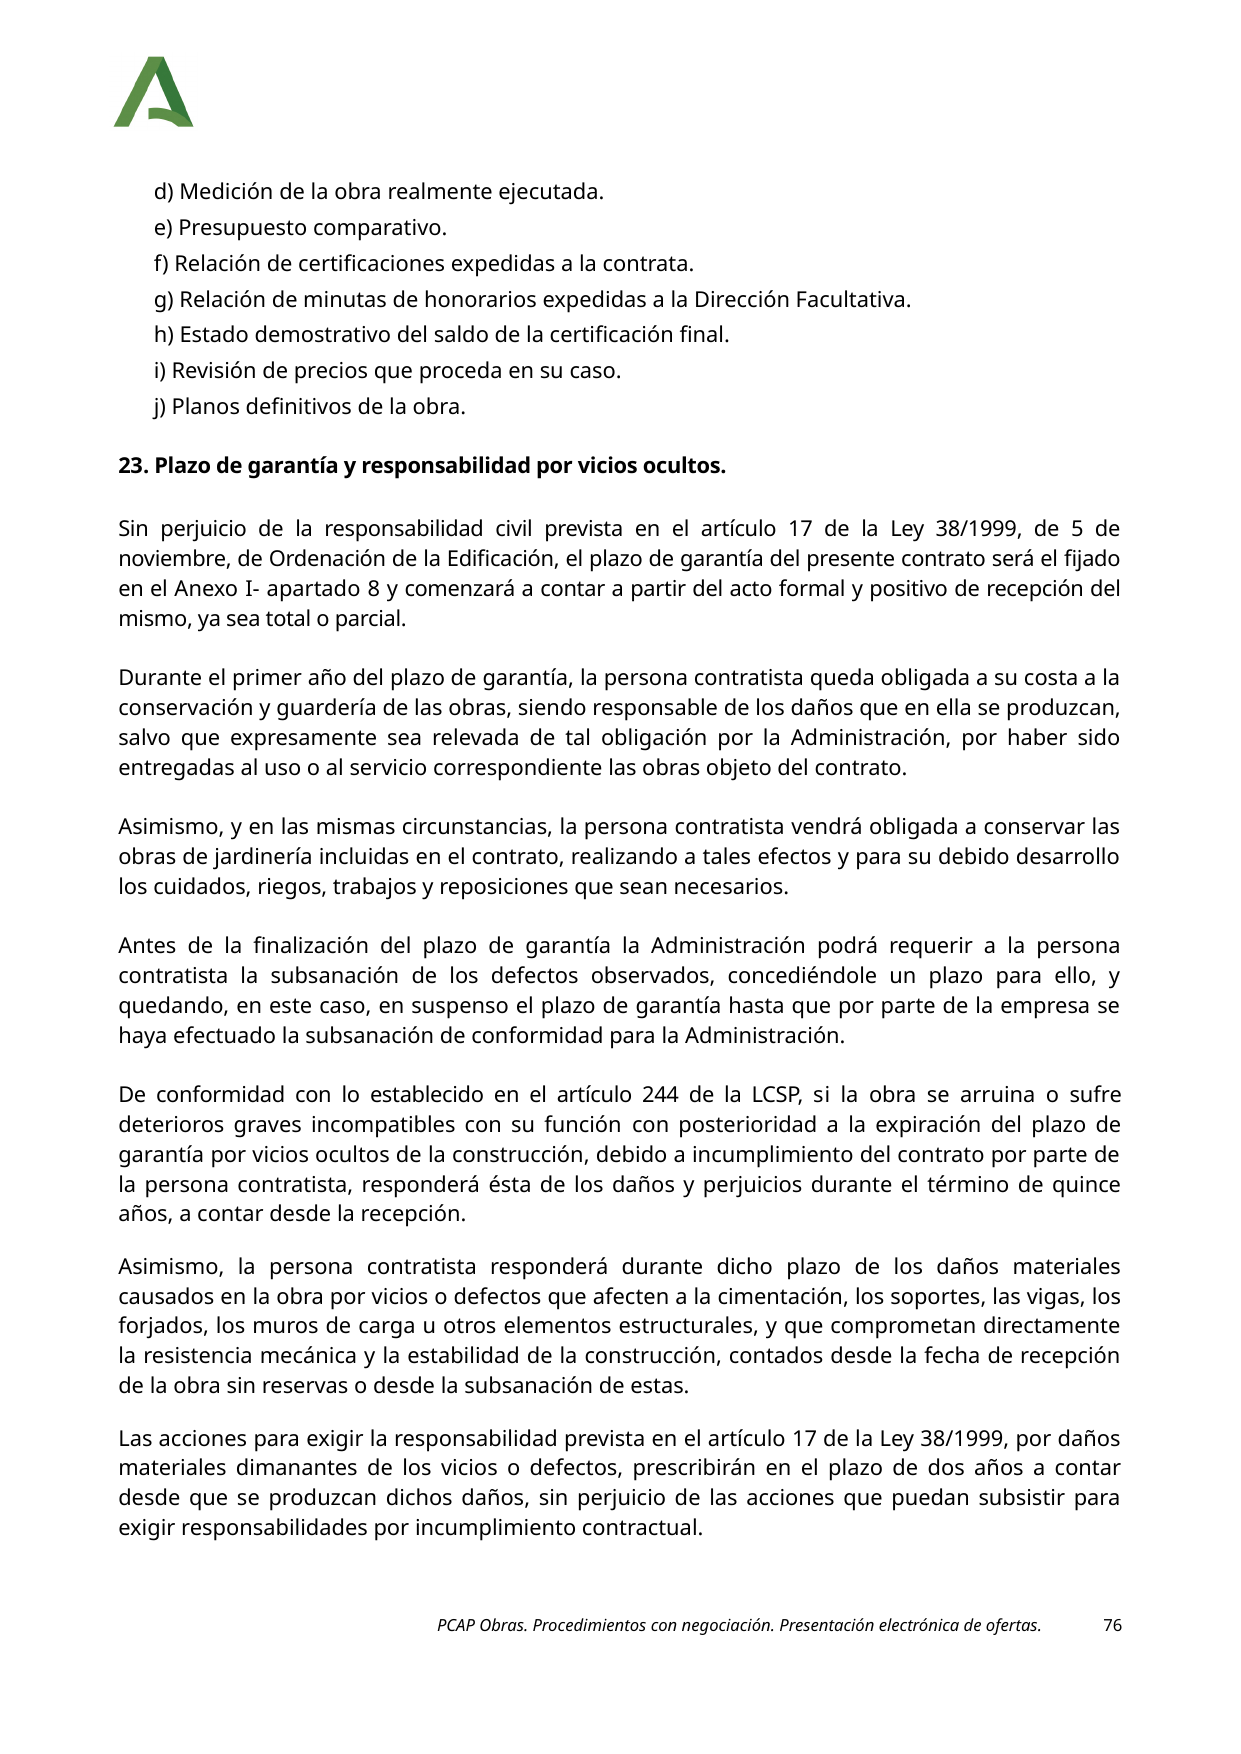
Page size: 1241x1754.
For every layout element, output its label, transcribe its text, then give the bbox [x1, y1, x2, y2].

text j) Planos definitivos de la obra. [153, 391, 1122, 421]
picture [109, 52, 198, 131]
subtitle 23. Plazo de garantía y responsabilidad por vicios ocultos. [118, 450, 1122, 480]
text Asimismo, la persona contratista responderá durante dicho plazo de los daños materiales causados en la obra por vicios o defectos que afecten a la cimentación, los soportes, las vigas, los forjados, los muros de carga u otros elementos estructurales, y que comprometan directamente la resistencia mecánica y la estabilidad de la construcción, contados desde la fecha de recepción de la obra sin reservas o desde la subsanación de estas. [118, 1251, 1122, 1400]
text i) Revisión de precios que proceda en su caso. [153, 355, 1122, 385]
text f) Relación de certificaciones expedidas a la contrata. [153, 248, 1122, 278]
text Las acciones para exigir la responsabilidad prevista en el artículo 17 de la Ley 38/1999, por daños materiales dimanantes de los vicios o defectos, prescribirán en el plazo de dos años a contar desde que se produzcan dichos daños, sin perjuicio de las acciones que puedan subsistir para exigir responsabilidades por incumplimiento contractual. [118, 1422, 1122, 1542]
text e) Presupuesto comparativo. [153, 212, 1122, 242]
text De conformidad con lo establecido en el artículo 244 de la LCSP, si la obra se arruina o sufre deterioros graves incompatibles con su función con posterioridad a la expiración del plazo de garantía por vicios ocultos de la construcción, debido a incumplimiento del contrato por parte de la persona contratista, responderá ésta de los daños y perjuicios durante el término de quince años, a contar desde la recepción. [118, 1079, 1122, 1228]
text Asimismo, y en las mismas circunstancias, la persona contratista vendrá obligada a conservar las obras de jardinería incluidas en el contrato, realizando a tales efectos y para su debido desarrollo los cuidados, riegos, trabajos y reposiciones que sean necesarios. [118, 811, 1122, 900]
text Sin perjuicio de la responsabilidad civil prevista en el artículo 17 de la Ley 38/1999, de 5 de noviembre, de Ordenación de la Edificación, el plazo de garantía del presente contrato será el fijado en el Anexo I- apartado 8 y comenzará a contar a partir del acto formal y positivo de recepción del mismo, ya sea total o parcial. [118, 513, 1122, 632]
text d) Medición de la obra realmente ejecutada. [153, 176, 1122, 206]
text Durante el primer año del plazo de garantía, la persona contratista queda obligada a su costa a la conservación y guardería de las obras, siendo responsable de los daños que en ella se produzcan, salvo que expresamente sea relevada de tal obligación por la Administración, por haber sido entregadas al uso o al servicio correspondiente las obras objeto del contrato. [118, 662, 1122, 781]
text h) Estado demostrativo del saldo de la certificación final. [153, 319, 1122, 349]
text g) Relación de minutas de honorarios expedidas a la Dirección Facultativa. [153, 283, 1122, 313]
text Antes de la finalización del plazo de garantía la Administración podrá requerir a la persona contratista la subsanación de los defectos observados, concediéndole un plazo para ello, y quedando, en este caso, en suspenso el plazo de garantía hasta que por parte de la empresa se haya efectuado la subsanación de conformidad para la Administración. [118, 930, 1122, 1049]
